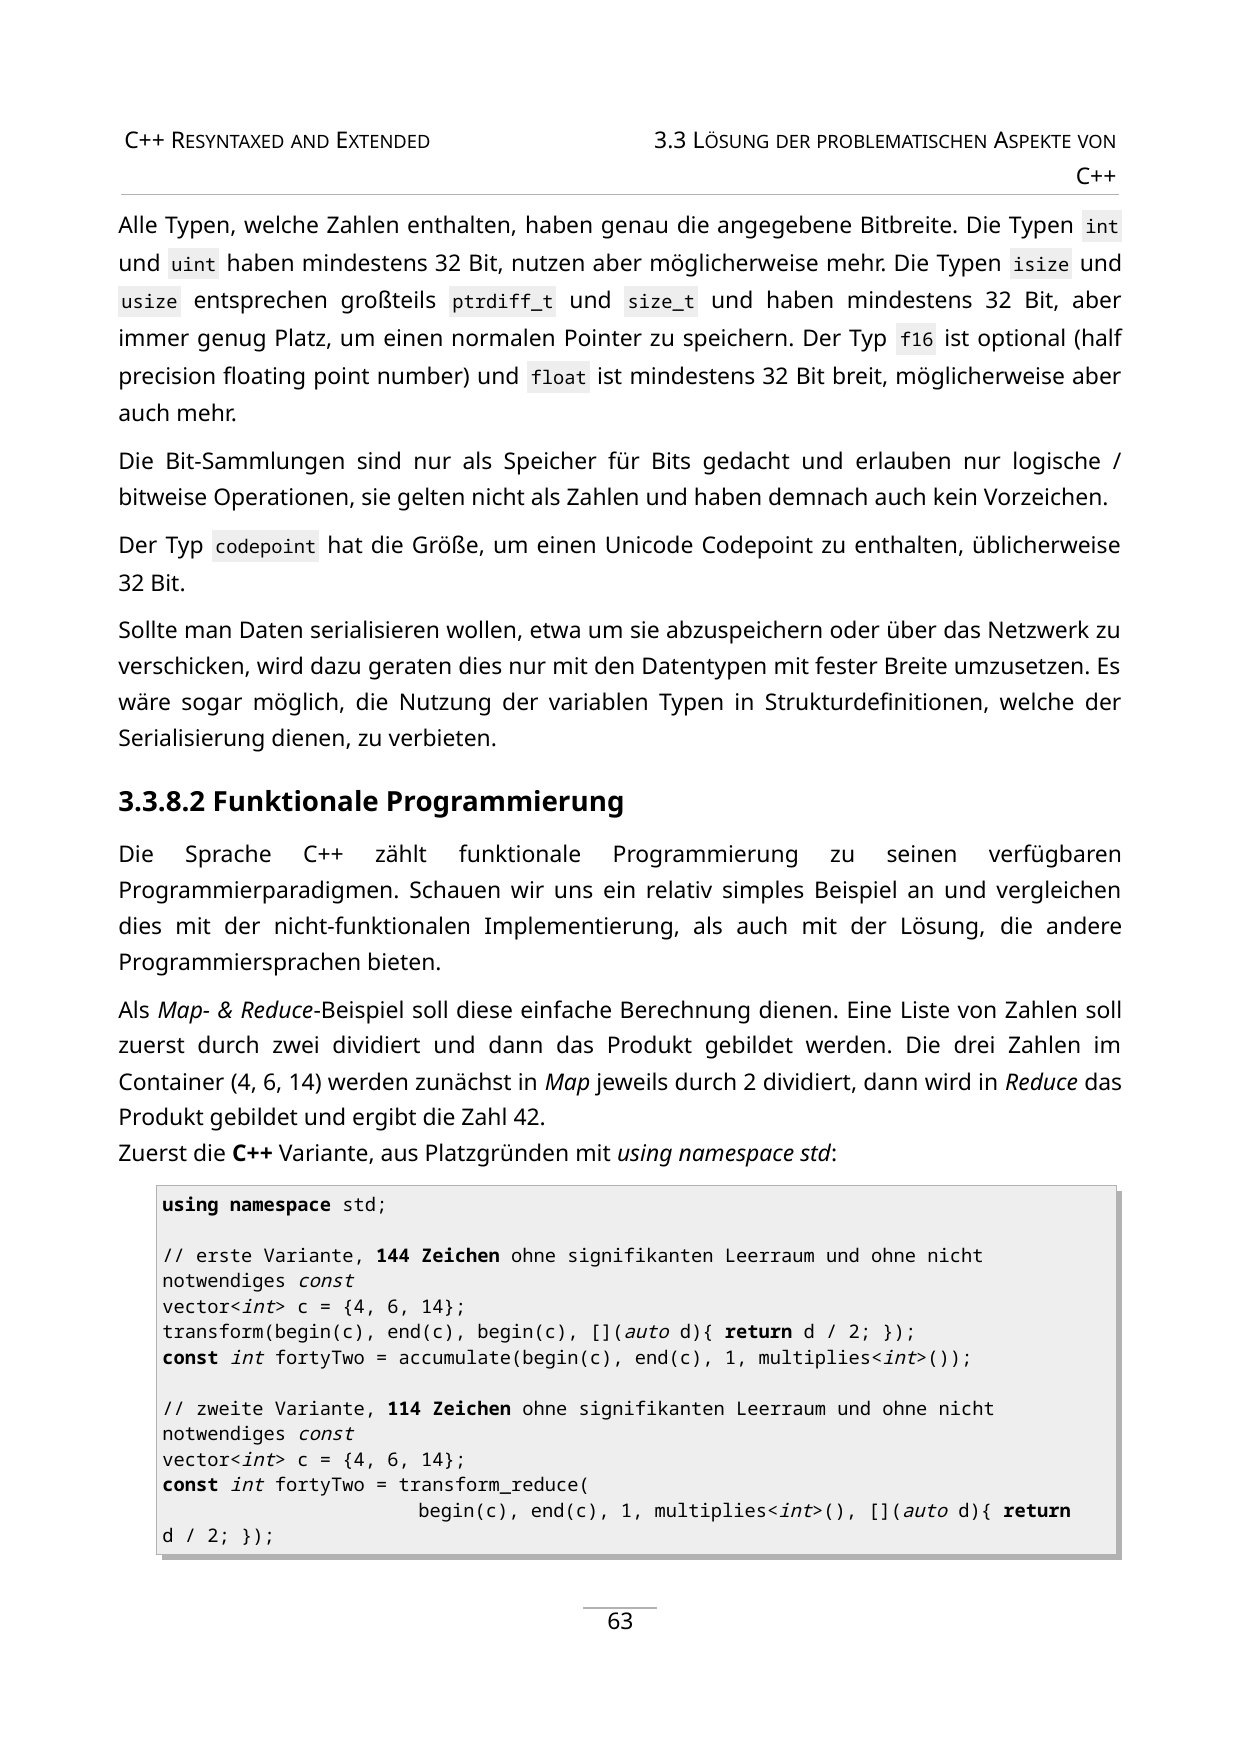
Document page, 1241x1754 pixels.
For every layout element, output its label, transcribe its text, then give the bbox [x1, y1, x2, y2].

text // erste Variante, 144 Zeichen ohne signifikanten Leerraum und ohne nicht notwendiges const vector<int> c = {4, 6, 14}; transform(begin(c), end(c), begin(c), [](auto d){ return d / 2; }); const int fortyTwo = accumulate(begin(c), end(c), 1, multiplies<int>()); [157, 1236, 1116, 1389]
text // zweite Variante, 114 Zeichen ohne signifikanten Leerraum und ohne nicht notwendiges const vector<int> c = {4, 6, 14}; const int fortyTwo = transform_reduce( begin(c), end(c), 1, multiplies<int>(), [](auto d){ return d / 2; }); [157, 1389, 1116, 1554]
text Die Bit-Sammlungen sind nur als Speicher für Bits gedacht und erlauben nur logische / bitweise Operationen, sie gelten nicht als Zahlen und haben demnach auch kein Vorzeichen. [118, 445, 1122, 512]
text Alle Typen, welche Zahlen enthalten, haben genau die angegebene Bitbreite. Die Typen int und uint haben mindestens 32 Bit, nutzen aber möglicherweise mehr. Die Typen isize und usize entsprechen großteils ptrdiff_t und size_t und haben mindestens 32 Bit, aber immer genug Platz, um einen normalen Pointer zu speichern. Der Typ f16 ist optional (half precision floating point number) und float ist mindestens 32 Bit breit, möglicherweise aber auch mehr. [118, 209, 1122, 429]
text Die Sprache C++ zählt funktionale Programmierung zu seinen verfügbaren Programmierparadigmen. Schauen wir uns ein relativ simples Beispiel an und vergleichen dies mit der nicht-funktionalen Implementierung, als auch mit der Lösung, die andere Programmiersprachen bieten. [118, 838, 1122, 977]
subtitle Funktionale Programmierung [118, 782, 1122, 820]
text Der Typ codepoint hat die Größe, um einen Unicode Codepoint zu enthalten, üblicherweise 32 Bit. [118, 529, 1122, 598]
text Als Map- & Reduce-Beispiel soll diese einfache Berechnung dienen. Eine Liste von Zahlen soll zuerst durch zwei dividiert und dann das Produkt gebildet werden. Die drei Zahlen im Container (4, 6, 14) werden zunächst in Map jeweils durch 2 dividiert, dann wird in Reduce das Produkt gebildet und ergibt die Zahl 42. Zuerst die C++ Variante, aus Platzgründen mit using namespace std: [118, 993, 1122, 1168]
text Sollte man Daten serialisieren wollen, etwa um sie abzuspeichern oder über das Netzwerk zu verschicken, wird dazu geraten dies nur mit den Datentypen mit fester Breite umzusetzen. Es wäre sogar möglich, die Nutzung der variablen Typen in Strukturdefinitionen, welche der Serialisierung dienen, zu verbieten. [118, 614, 1122, 753]
text using namespace std; [157, 1186, 1116, 1236]
